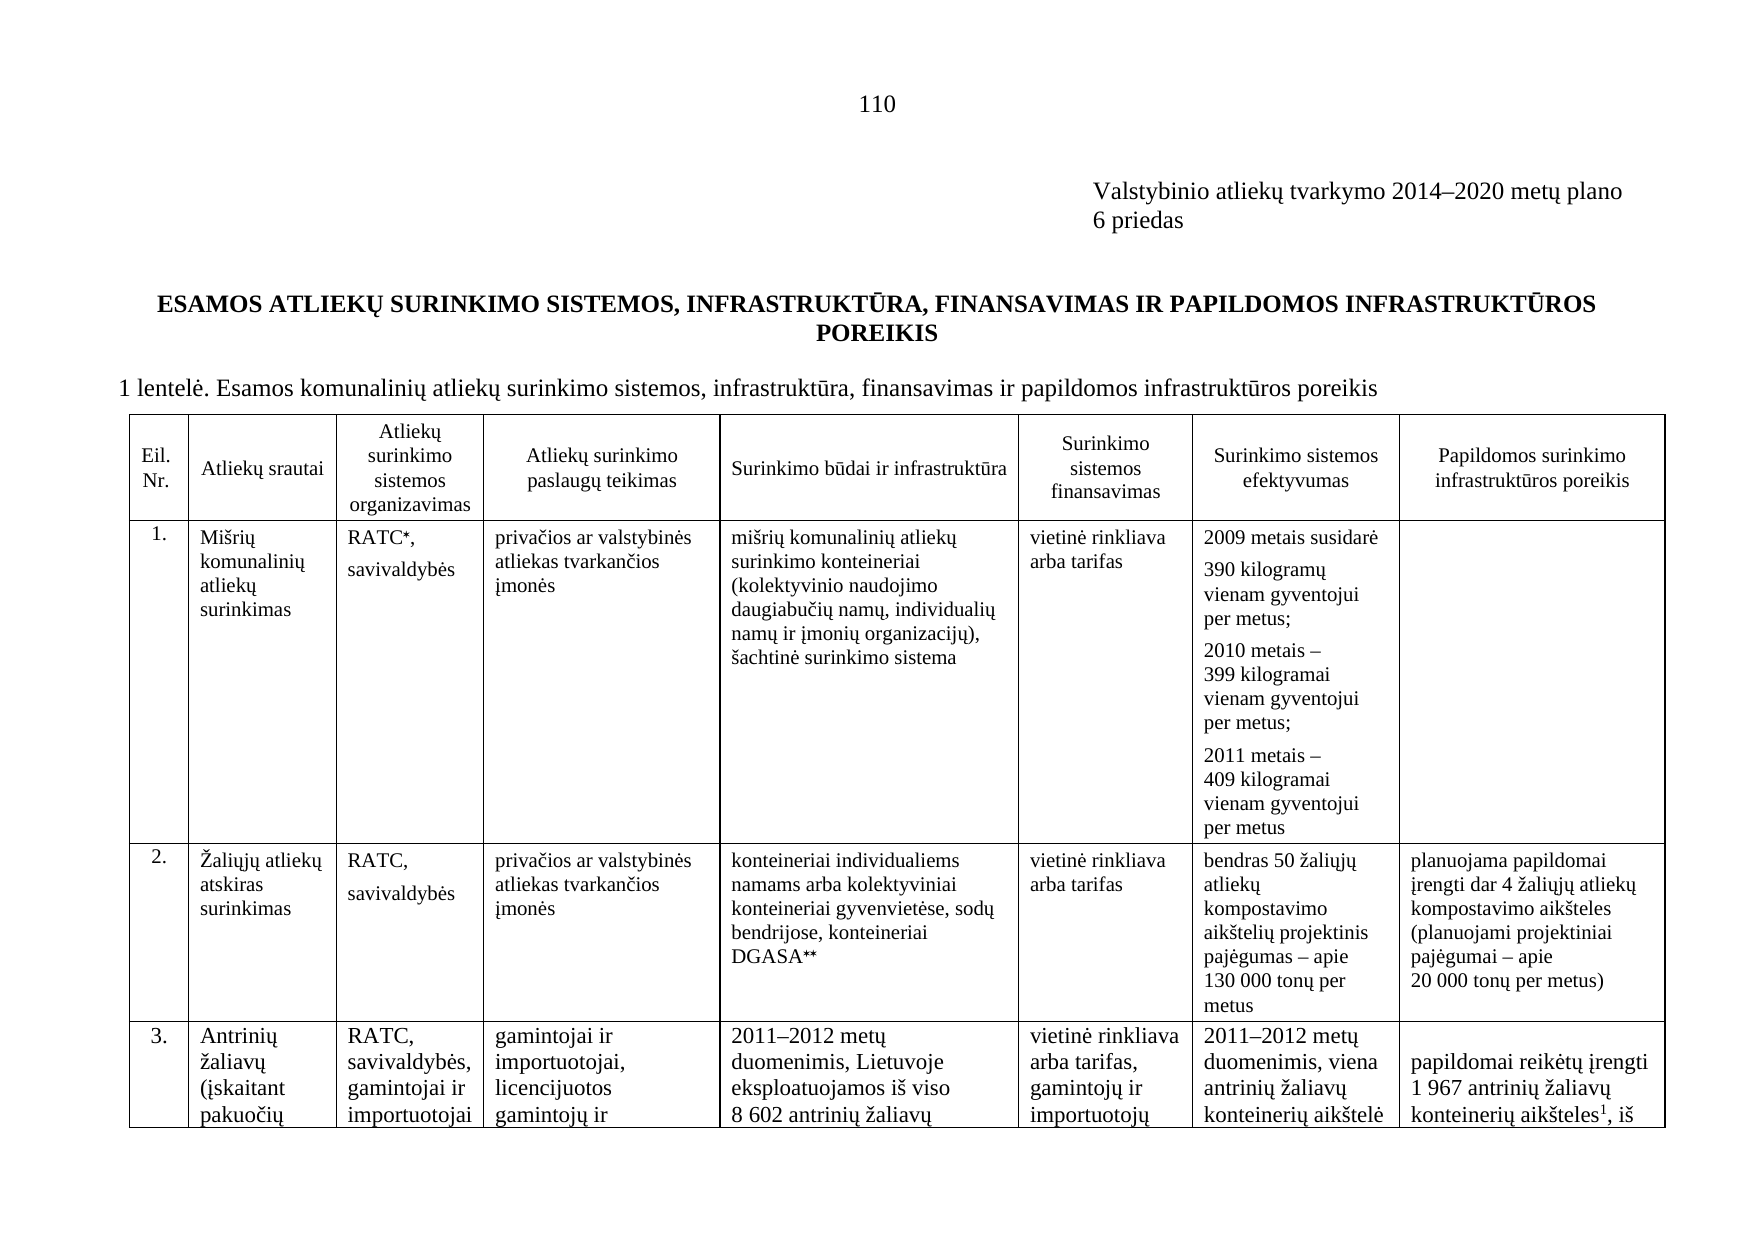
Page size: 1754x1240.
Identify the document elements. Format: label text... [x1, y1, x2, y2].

table_cell privačios ar valstybinės atliekas tvarkančios įmonės [484, 521, 719, 843]
table_header Papildomos surinkimo infrastruktūros poreikis [1400, 415, 1664, 520]
table_cell konteineriai individualiems namams arba kolektyviniai konteineriai gyvenvietėse, sodų bendrijose, konteineriai DGASA [721, 844, 1018, 1021]
table_cell 1. [130, 521, 188, 843]
table_cell vietinė rinkliava arba tarifas, gamintojų ir importuotojų [1019, 1022, 1192, 1127]
table_cell 2011–2012 metų duomenimis, Lietuvoje eksploatuojamos iš viso 8 602 antrinių žaliavų [721, 1022, 1018, 1127]
table_header Atliekų surinkimo sistemos organizavimas [337, 415, 483, 520]
table_header Surinkimo būdai ir infrastruktūra [721, 415, 1018, 520]
table_header Surinkimo sistemos finansavimas [1019, 415, 1192, 520]
table_cell RATC, savivaldybės [337, 844, 483, 1021]
table_cell privačios ar valstybinės atliekas tvarkančios įmonės [484, 844, 719, 1021]
table_cell 2009 metais susidarė 390 kilogramų vienam gyventojui per metus; 2010 metais – 399 kilogramai vienam gyventojui per metus; 2011 metais – 409 kilogramai vienam gyventojui per metus [1193, 521, 1399, 843]
table_cell RATC, savivaldybės [337, 521, 483, 843]
table_header Eil. Nr. [130, 415, 188, 520]
table_cell Antrinių žaliavų (įskaitant pakuočių [189, 1022, 336, 1127]
table_cell RATC, savivaldybės, gamintojai ir importuotojai [337, 1022, 483, 1127]
table_cell mišrių komunalinių atliekų surinkimo konteineriai (kolektyvinio naudojimo daugiabučių namų, individualių namų ir įmonių organizacijų), šachtinė surinkimo sistema [721, 521, 1018, 843]
table_cell planuojama papildomai įrengti dar 4 žaliųjų atliekų kompostavimo aikšteles (planuojami projektiniai pajėgumai – apie 20 000 tonų per metus) [1400, 844, 1664, 1021]
table_header Surinkimo sistemos efektyvumas [1193, 415, 1399, 520]
table_cell 3. [130, 1022, 188, 1127]
table_header Atliekų srautai [189, 415, 336, 520]
table_cell vietinė rinkliava arba tarifas [1019, 844, 1192, 1021]
table_cell 2. [130, 844, 188, 1021]
table_header Atliekų surinkimo paslaugų teikimas [484, 415, 719, 520]
table_cell bendras 50 žaliųjų atliekų kompostavimo aikštelių projektinis pajėgumas – apie 130 000 tonų per metus [1193, 844, 1399, 1021]
text 1 lentelė. Esamos komunalinių atliekų surinkimo sistemos, infrastruktūra, finansavimas ir papildomos infrastruktūros poreikis [118, 373, 1636, 402]
table_cell Žaliųjų atliekų atskiras surinkimas [189, 844, 336, 1021]
table_cell 2011–2012 metų duomenimis, viena antrinių žaliavų konteinerių aikštelė [1193, 1022, 1399, 1127]
text Valstybinio atliekų tvarkymo 2014–2020 metų plano 6 priedas [1093, 176, 1636, 234]
text Esamos atliekų surinkimo sistemos, infrastruktūra, finansavimas ir papildomos infrastruktūros poreikis [118, 289, 1636, 347]
table_cell Mišrių komunalinių atliekų surinkimas [189, 521, 336, 843]
table_cell papildomai reikėtų įrengti 1 967 antrinių žaliavų konteinerių aikšteles1, iš [1400, 1022, 1664, 1127]
table_cell vietinė rinkliava arba tarifas [1019, 521, 1192, 843]
table_cell [1400, 521, 1664, 843]
table_cell gamintojai ir importuotojai, licencijuotos gamintojų ir [484, 1022, 719, 1127]
